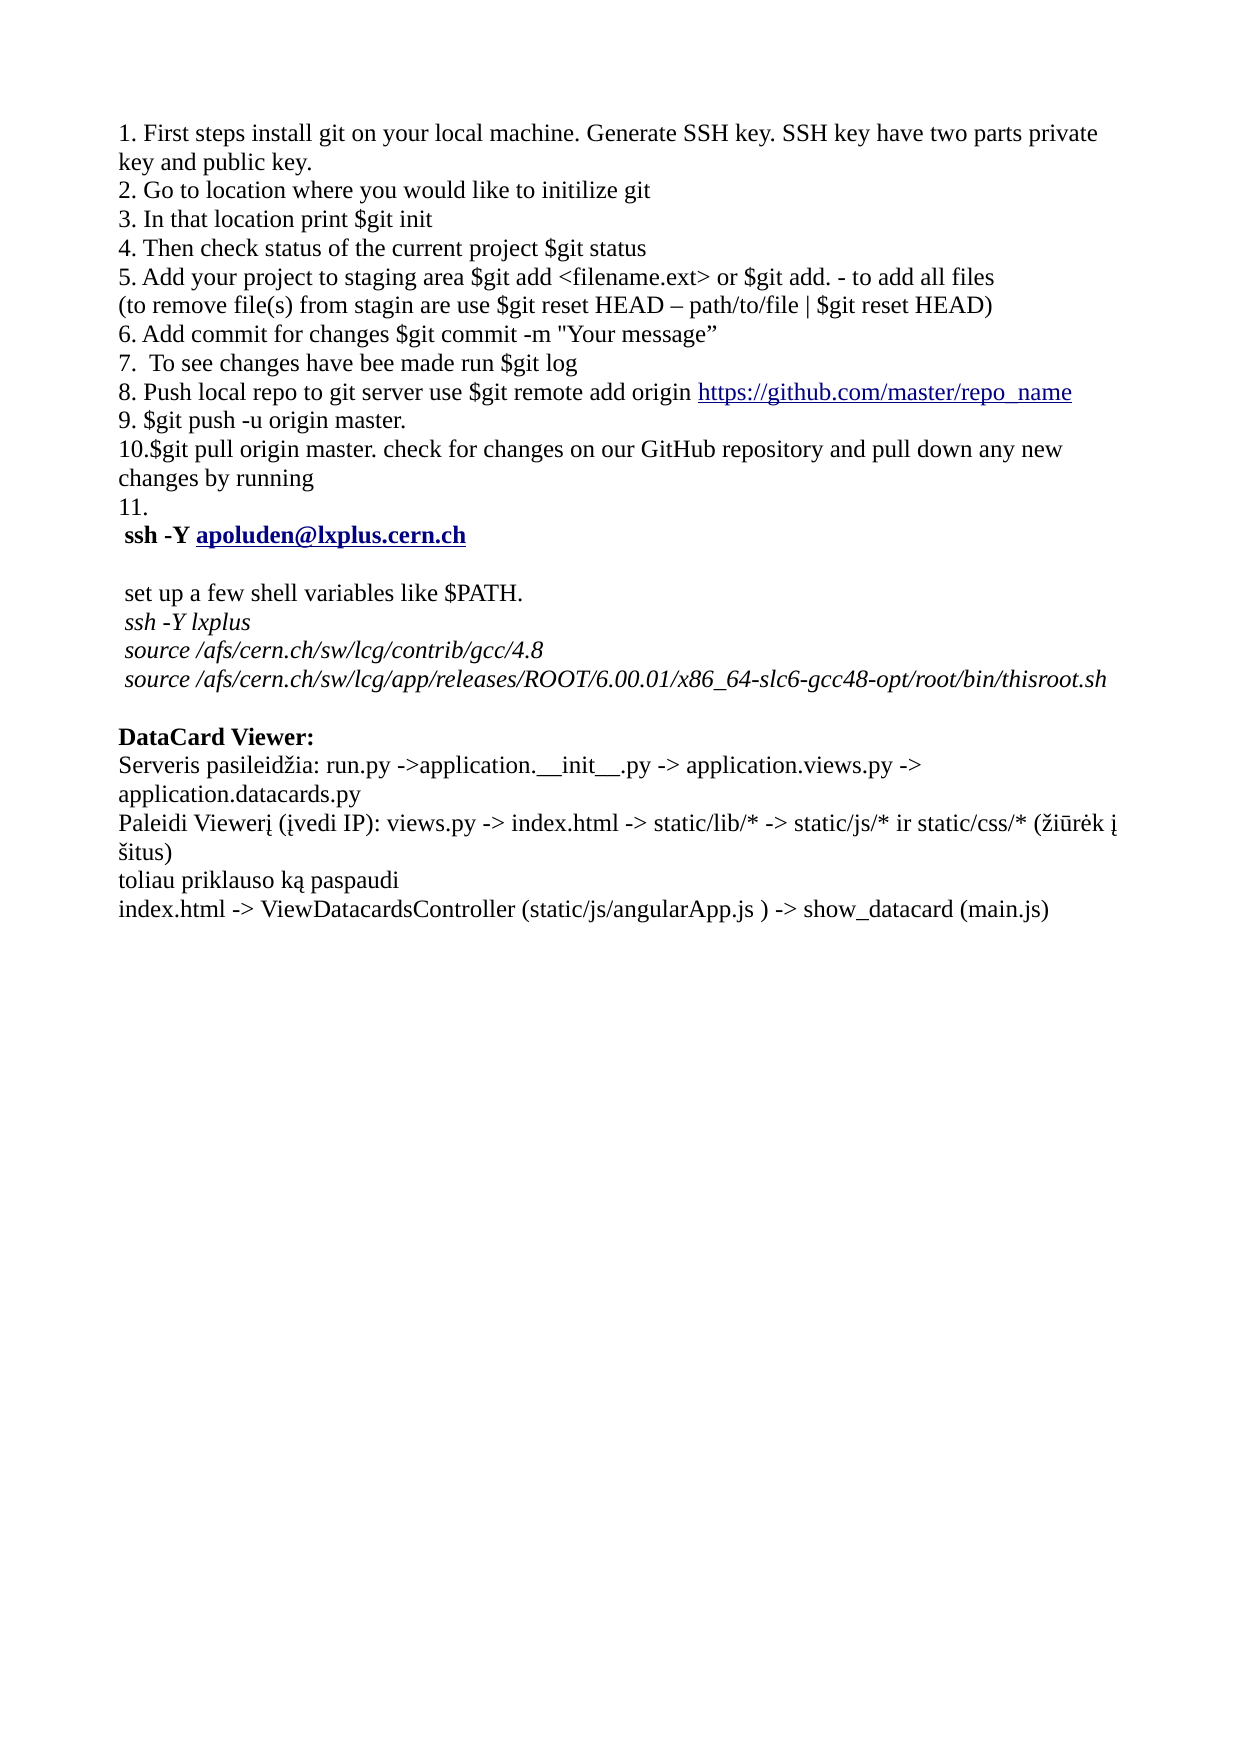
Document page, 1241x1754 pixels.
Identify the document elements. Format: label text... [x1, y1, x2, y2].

text 6. Add commit for changes $git commit -m ''Your message” [118, 319, 1122, 348]
text 3. In that location print $git init [118, 204, 1122, 233]
text DataCard Viewer: [118, 722, 1122, 751]
text index.html -> ViewDatacardsController (static/js/angularApp.js ) -> show_datacard (main.js) [118, 894, 1122, 923]
text 5. Add your project to staging area $git add <filename.ext> or $git add. - to add all files [118, 262, 1122, 291]
text ssh -Y apoluden@lxplus.cern.ch [118, 521, 1122, 549]
text set up a few shell variables like $PATH. [118, 578, 1122, 607]
text source /afs/cern.ch/sw/lcg/app/releases/ROOT/6.00.01/x86_64-slc6-gcc48-opt/root/bin/thisroot.sh [118, 664, 1122, 693]
text source /afs/cern.ch/sw/lcg/contrib/gcc/4.8 [118, 636, 1122, 664]
text ssh -Y lxplus [118, 607, 1122, 636]
text toliau priklauso ką paspaudi [118, 866, 1122, 894]
text Serveris pasileidžia: run.py ->application.__init__.py -> application.views.py -> application.datacards.py [118, 751, 1122, 808]
text 11. [118, 492, 1122, 521]
text 9. $git push -u origin master. [118, 406, 1122, 434]
text 8. Push local repo to git server use $git remote add origin https://github.com/master/repo_name [118, 377, 1122, 406]
text 7. To see changes have bee made run $git log [118, 348, 1122, 377]
text 2. Go to location where you would like to initilize git [118, 176, 1122, 204]
text 10.$git pull origin master. check for changes on our GitHub repository and pull down any new changes by running [118, 434, 1122, 492]
text (to remove file(s) from stagin are use $git reset HEAD – path/to/file | $git reset HEAD) [118, 291, 1122, 319]
text 1. First steps install git on your local machine. Generate SSH key. SSH key have two parts private key and public key. [118, 118, 1122, 176]
text Paleidi Viewerį (įvedi IP): views.py -> index.html -> static/lib/* -> static/js/* ir static/css/* (žiūrėk į šitus) [118, 808, 1122, 866]
text 4. Then check status of the current project $git status [118, 233, 1122, 262]
